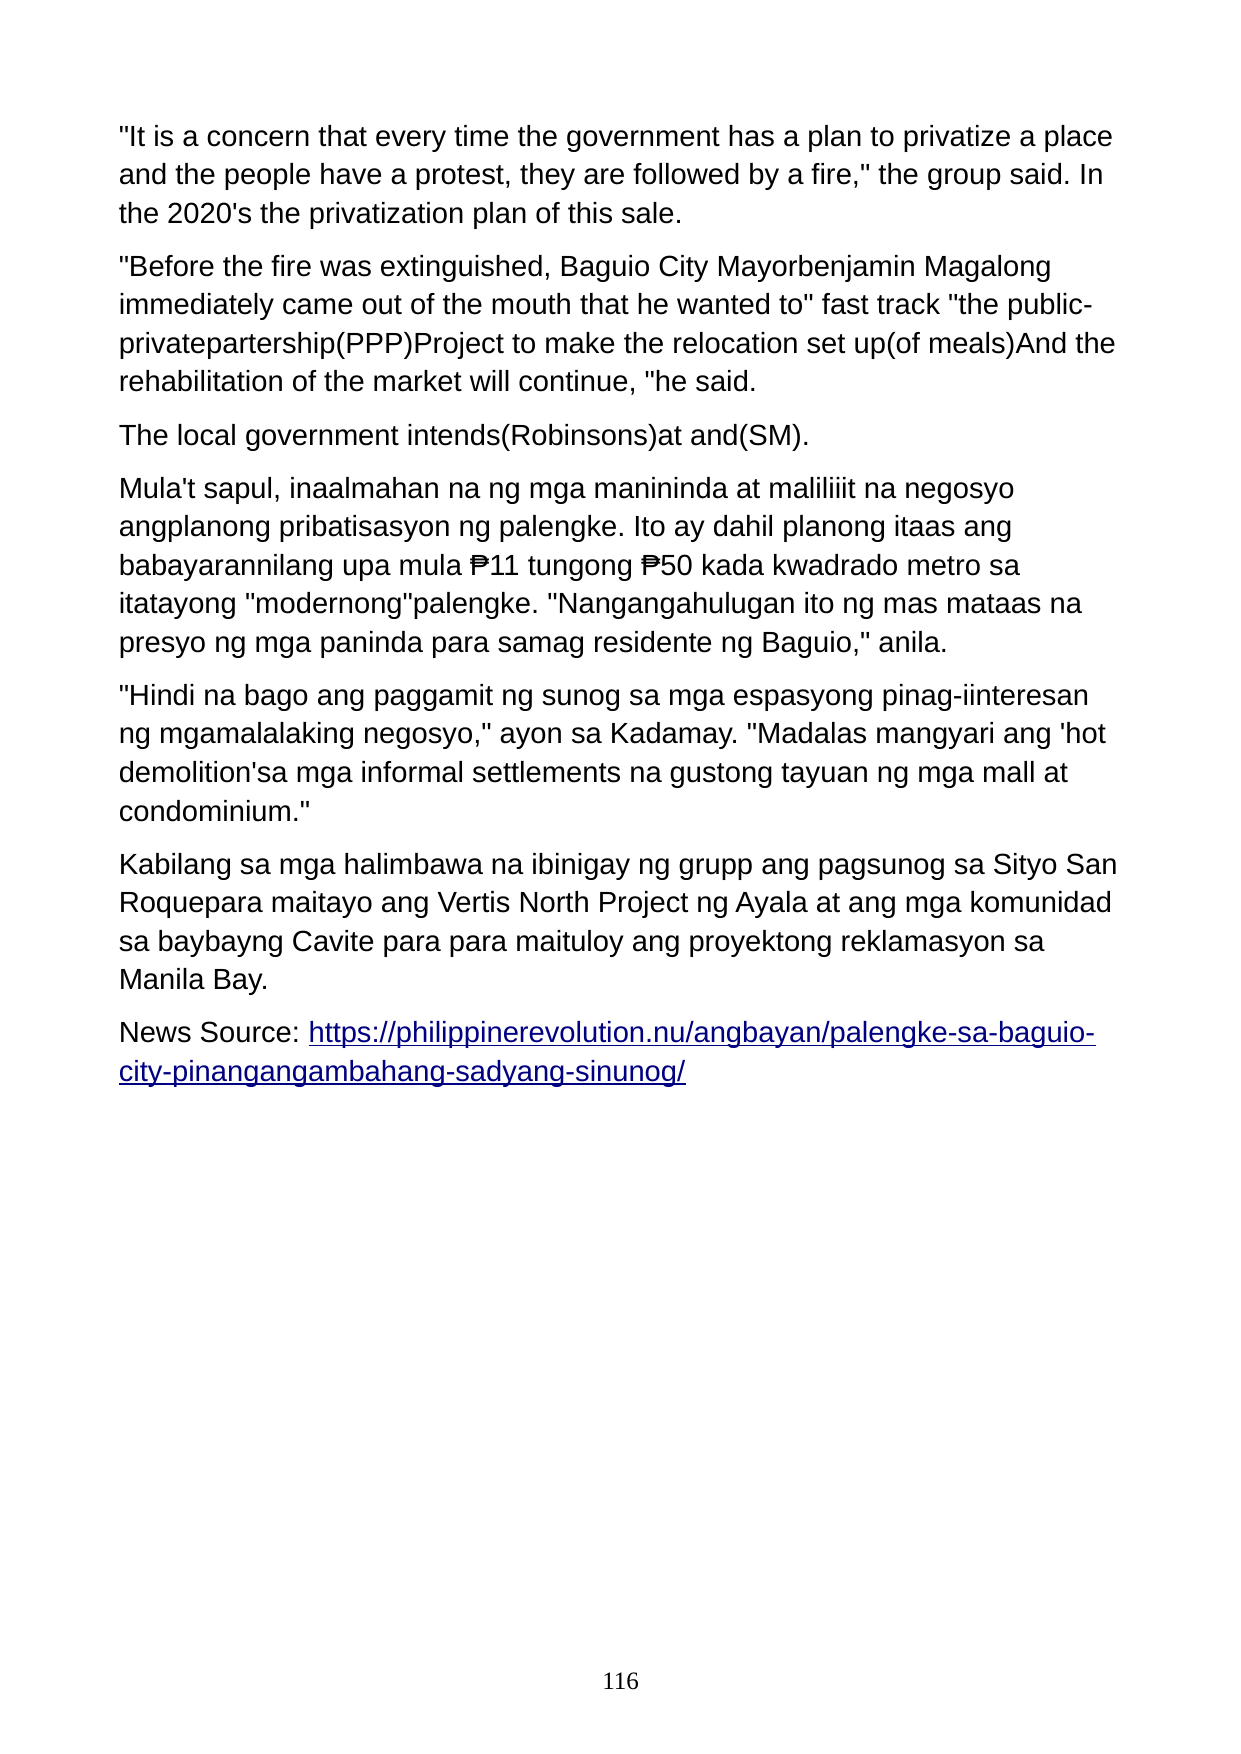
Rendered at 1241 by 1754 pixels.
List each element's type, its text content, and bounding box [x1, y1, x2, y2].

text "Hindi na bago ang paggamit ng sunog sa mga espasyong pinag-iinteresan ng mgamalalaking negosyo," ayon sa Kadamay. "Madalas mangyari ang 'hot demolition'sa mga informal settlements na gustong tayuan ng mga mall at condominium." [118, 678, 1122, 827]
text The local government intends(Robinsons)at and(SM). [118, 417, 1122, 451]
text "It is a concern that every time the government has a plan to privatize a place and the people have a protest, they are followed by a fire," the group said. In the 2020's the privatization plan of this sale. [118, 118, 1122, 229]
text Kabilang sa mga halimbawa na ibinigay ng grupp ang pagsunog sa Sityo San Roquepara maitayo ang Vertis North Project ng Ayala at ang mga komunidad sa baybayng Cavite para para maituloy ang proyektong reklamasyon sa Manila Bay. [118, 847, 1122, 996]
text "Before the fire was extinguished, Baguio City Mayorbenjamin Magalong immediately came out of the mouth that he wanted to" fast track "the public-privatepartership(PPP)Project to make the relocation set up(of meals)And the rehabilitation of the market will continue, "he said. [118, 249, 1122, 398]
text Mula't sapul, inaalmahan na ng mga manininda at maliliiit na negosyo angplanong pribatisasyon ng palengke. Ito ay dahil planong itaas ang babayarannilang upa mula ₱11 tungong ₱50 kada kwadrado metro sa itatayong "modernong"palengke. "Nangangahulugan ito ng mas mataas na presyo ng mga paninda para samag residente ng Baguio," anila. [118, 471, 1122, 658]
text News Source: https://philippinerevolution.nu/angbayan/palengke-sa-baguio-city-pinangangambahang-sadyang-sinunog/ [118, 1015, 1122, 1087]
